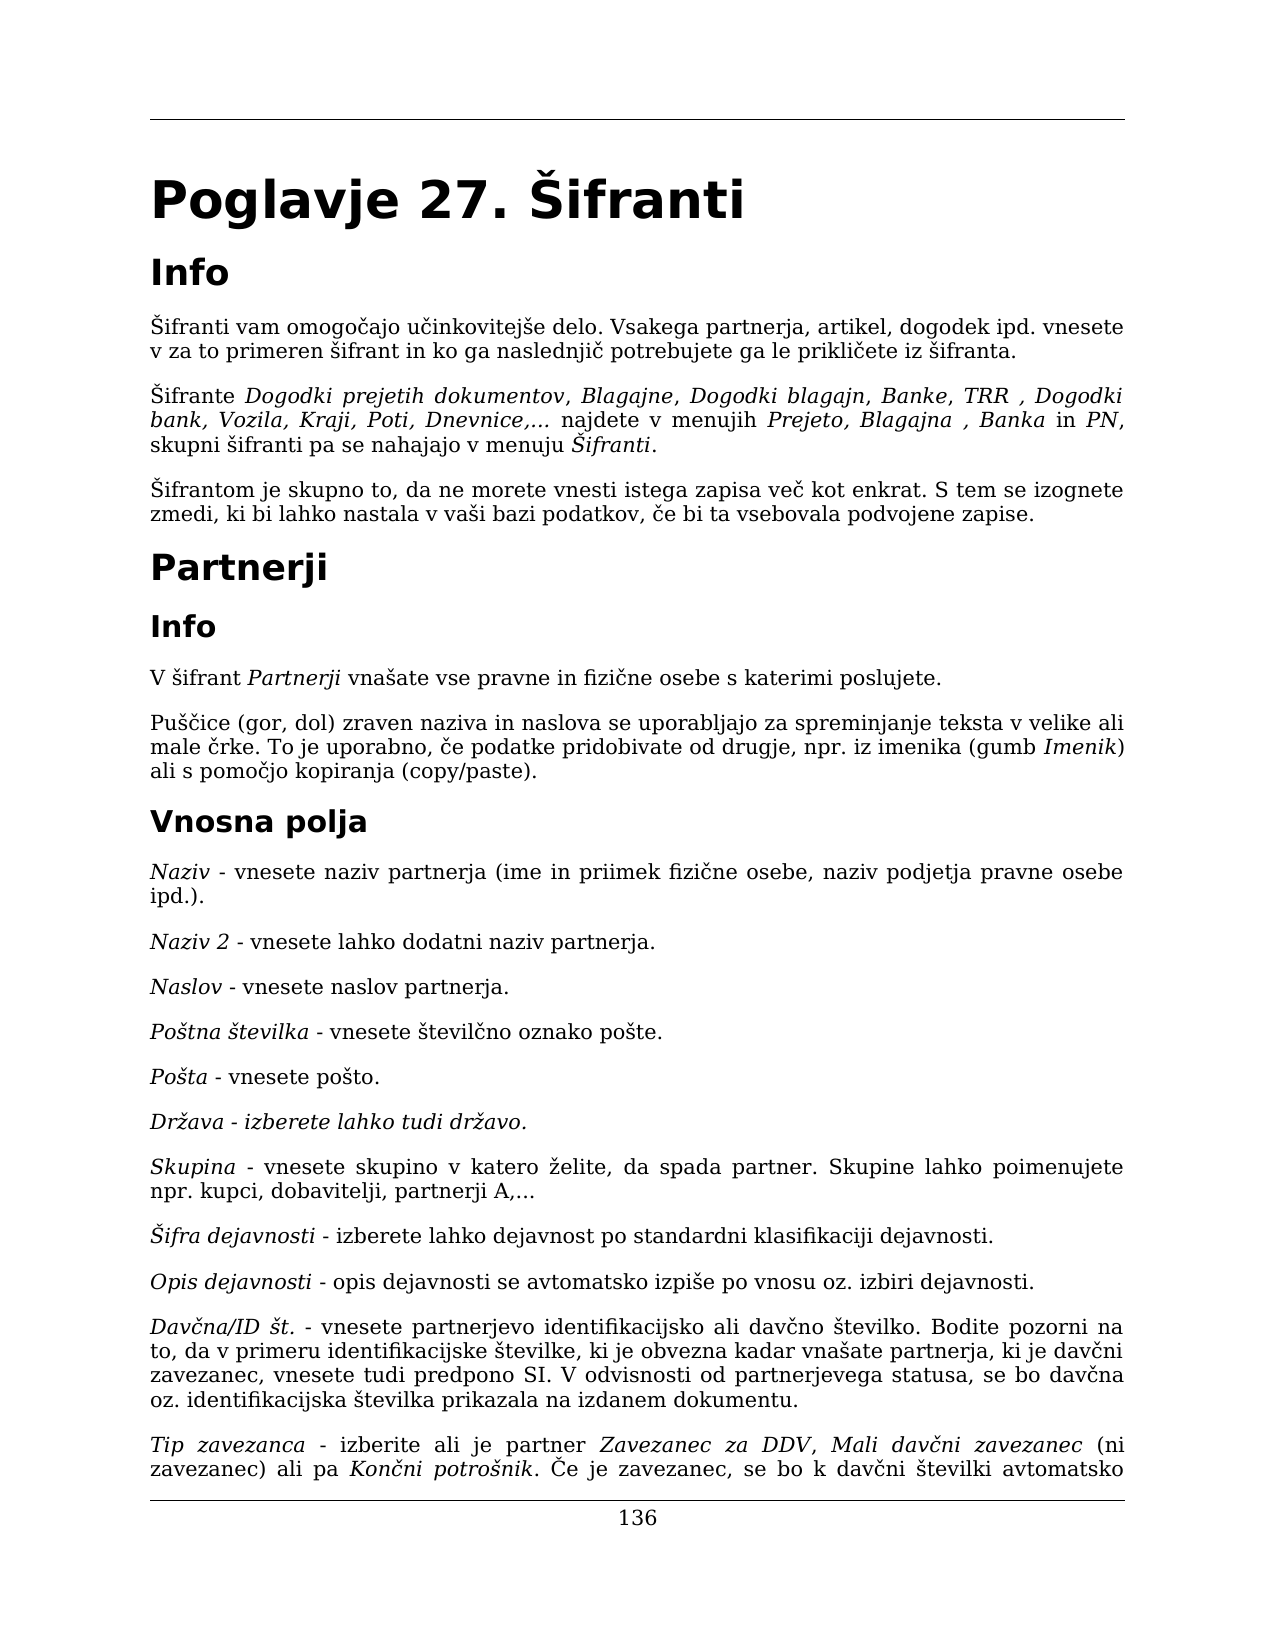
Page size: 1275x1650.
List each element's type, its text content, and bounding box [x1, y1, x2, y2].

text Partnerji [150, 547, 1125, 589]
text Skupina - vnesete skupino v katero želite, da spada partner. Skupine lahko poimenujete npr. kupci, dobavitelji, partnerji A,... [150, 1155, 1125, 1204]
text Šifrantom je skupno to, da ne morete vnesti istega zapisa več kot enkrat. S tem se izognete zmedi, ki bi lahko nastala v vaši bazi podatkov, če bi ta vsebovala podvojene zapise. [150, 478, 1125, 526]
text Puščice (gor, dol) zraven naziva in naslova se uporabljajo za spreminjanje teksta v velike ali male črke. To je uporabno, če podatke pridobivate od drugje, npr. iz imenika (gumb Imenik) ali s pomočjo kopiranja (copy/paste). [150, 711, 1125, 784]
text Država - izberete lahko tudi državo. [150, 1110, 1125, 1134]
text Info [150, 610, 1125, 645]
text Šifra dejavnosti - izberete lahko dejavnost po standardni klasifikaciji dejavnosti. [150, 1224, 1125, 1249]
text V šifrant Partnerji vnašate vse pravne in fizične osebe s katerimi poslujete. [150, 666, 1125, 690]
text Naziv 2 - vnesete lahko dodatni naziv partnerja. [150, 930, 1125, 954]
text Davčna/ID št. - vnesete partnerjevo identifikacijsko ali davčno številko. Bodite pozorni na to, da v primeru identifikacijske številke, ki je obvezna kadar vnašate partnerja, ki je davčni zavezanec, vnesete tudi predpono SI. V odvisnosti od partnerjevega statusa, se bo davčna oz. identifikacijska številka prikazala na izdanem dokumentu. [150, 1315, 1125, 1412]
text Poštna številka - vnesete številčno oznako pošte. [150, 1020, 1125, 1044]
text Opis dejavnosti - opis dejavnosti se avtomatsko izpiše po vnosu oz. izbiri dejavnosti. [150, 1270, 1125, 1294]
text Tip zavezanca - izberite ali je partner Zavezanec za DDV, Mali davčni zavezanec (ni zavezanec) ali pa Končni potrošnik. Če je zavezanec, se bo k davčni številki avtomatsko [150, 1433, 1125, 1481]
text Vnosna polja [150, 804, 1125, 839]
text Šifranti vam omogočajo učinkovitejše delo. Vsakega partnerja, artikel, dogodek ipd. vnesete v za to primeren šifrant in ko ga naslednjič potrebujete ga le prikličete iz šifranta. [150, 315, 1125, 363]
text Šifrante Dogodki prejetih dokumentov, Blagajne, Dogodki blagajn, Banke, TRR , Dogodki bank, Vozila, Kraji, Poti, Dnevnice,... najdete v menujih Prejeto, Blagajna , Banka in PN, skupni šifranti pa se nahajajo v menuju Šifranti. [150, 384, 1125, 457]
text Info [150, 252, 1125, 294]
text Naziv - vnesete naziv partnerja (ime in priimek fizične osebe, naziv podjetja pravne osebe ipd.). [150, 860, 1125, 909]
text Pošta - vnesete pošto. [150, 1065, 1125, 1089]
text Poglavje 27. Šifranti [150, 171, 1125, 231]
text Naslov - vnesete naslov partnerja. [150, 975, 1125, 999]
